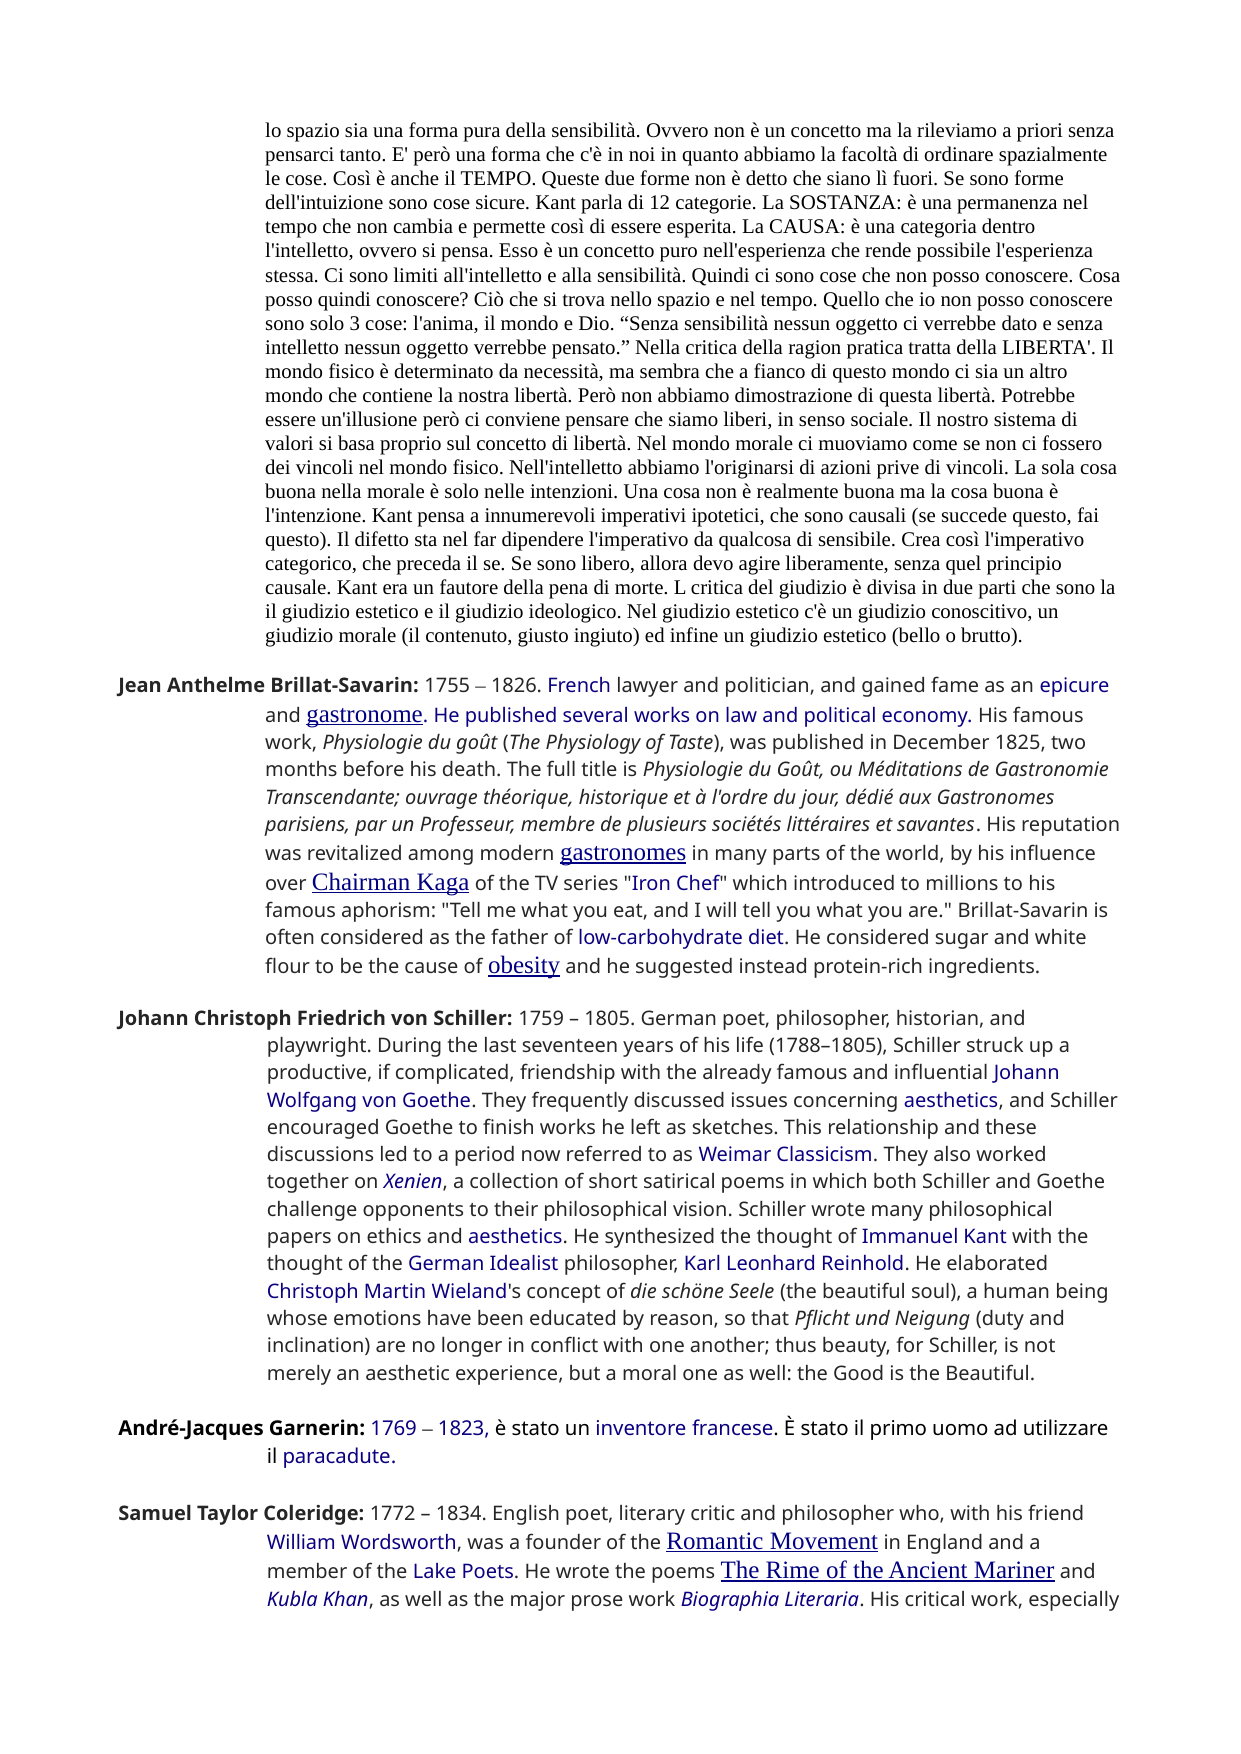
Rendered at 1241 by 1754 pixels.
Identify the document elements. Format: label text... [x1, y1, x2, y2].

text Johann Christoph Friedrich von Schiller: 1759 – 1805. German poet, philosopher, historian, and playwright. During the last seventeen years of his life (1788–1805), Schiller struck up a productive, if complicated, friendship with the already famous and influential Johann Wolfgang von Goethe. They frequently discussed issues concerning aesthetics, and Schiller encouraged Goethe to finish works he left as sketches. This relationship and these discussions led to a period now referred to as Weimar Classicism. They also worked together on Xenien, a collection of short satirical poems in which both Schiller and Goethe challenge opponents to their philosophical vision. Schiller wrote many philosophical papers on ethics and aesthetics. He synthesized the thought of Immanuel Kant with the thought of the German Idealist philosopher, Karl Leonhard Reinhold. He elaborated Christoph Martin Wieland's concept of die schöne Seele (the beautiful soul), a human being whose emotions have been educated by reason, so that Pflicht und Neigung (duty and inclination) are no longer in conflict with one another; thus beauty, for Schiller, is not merely an aesthetic experience, but a moral one as well: the Good is the Beautiful. [118, 1004, 1122, 1386]
text Jean Anthelme Brillat-Savarin: 1755 – 1826. French lawyer and politician, and gained fame as an epicure and gastronome. He published several works on law and political economy. His famous work, Physiologie du goût (The Physiology of Taste), was published in December 1825, two months before his death. The full title is Physiologie du Goût, ou Méditations de Gastronomie Transcendante; ouvrage théorique, historique et à l'ordre du jour, dédié aux Gastronomes parisiens, par un Professeur, membre de plusieurs sociétés littéraires et savantes. His reputation was revitalized among modern gastronomes in many parts of the world, by his influence over Chairman Kaga of the TV series "Iron Chef" which introduced to millions to his famous aphorism: "Tell me what you eat, and I will tell you what you are." Brillat-Savarin is often considered as the father of low-carbohydrate diet. He considered sugar and white flour to be the cause of obesity and he suggested instead protein-rich ingredients. [118, 672, 1122, 980]
text Samuel Taylor Coleridge: 1772 – 1834. English poet, literary critic and philosopher who, with his friend William Wordsworth, was a founder of the Romantic Movement in England and a member of the Lake Poets. He wrote the poems The Rime of the Ancient Mariner and Kubla Khan, as well as the major prose work Biographia Literaria. His critical work, especially [118, 1499, 1122, 1612]
text lo spazio sia una forma pura della sensibilità. Ovvero non è un concetto ma la rileviamo a priori senza pensarci tanto. E' però una forma che c'è in noi in quanto abbiamo la facoltà di ordinare spazialmente le cose. Così è anche il TEMPO. Queste due forme non è detto che siano lì fuori. Se sono forme dell'intuizione sono cose sicure. Kant parla di 12 categorie. La SOSTANZA: è una permanenza nel tempo che non cambia e permette così di essere esperita. La CAUSA: è una categoria dentro l'intelletto, ovvero si pensa. Esso è un concetto puro nell'esperienza che rende possibile l'esperienza stessa. Ci sono limiti all'intelletto e alla sensibilità. Quindi ci sono cose che non posso conoscere. Cosa posso quindi conoscere? Ciò che si trova nello spazio e nel tempo. Quello che io non posso conoscere sono solo 3 cose: l'anima, il mondo e Dio. “Senza sensibilità nessun oggetto ci verrebbe dato e senza intelletto nessun oggetto verrebbe pensato.” Nella critica della ragion pratica tratta della LIBERTA'. Il mondo fisico è determinato da necessità, ma sembra che a fianco di questo mondo ci sia un altro mondo che contiene la nostra libertà. Però non abbiamo dimostrazione di questa libertà. Potrebbe essere un'illusione però ci conviene pensare che siamo liberi, in senso sociale. Il nostro sistema di valori si basa proprio sul concetto di libertà. Nel mondo morale ci muoviamo come se non ci fossero dei vincoli nel mondo fisico. Nell'intelletto abbiamo l'originarsi di azioni prive di vincoli. La sola cosa buona nella morale è solo nelle intenzioni. Una cosa non è realmente buona ma la cosa buona è l'intenzione. Kant pensa a innumerevoli imperativi ipotetici, che sono causali (se succede questo, fai questo). Il difetto sta nel far dipendere l'imperativo da qualcosa di sensibile. Crea così l'imperativo categorico, che preceda il se. Se sono libero, allora devo agire liberamente, senza quel principio causale. Kant era un fautore della pena di morte. L critica del giudizio è divisa in due parti che sono la il giudizio estetico e il giudizio ideologico. Nel giudizio estetico c'è un giudizio conoscitivo, un giudizio morale (il contenuto, giusto ingiuto) ed infine un giudizio estetico (bello o brutto). [118, 118, 1122, 647]
text André-Jacques Garnerin: 1769 – 1823, è stato un inventore francese. È stato il primo uomo ad utilizzare il paracadute. [118, 1413, 1122, 1470]
